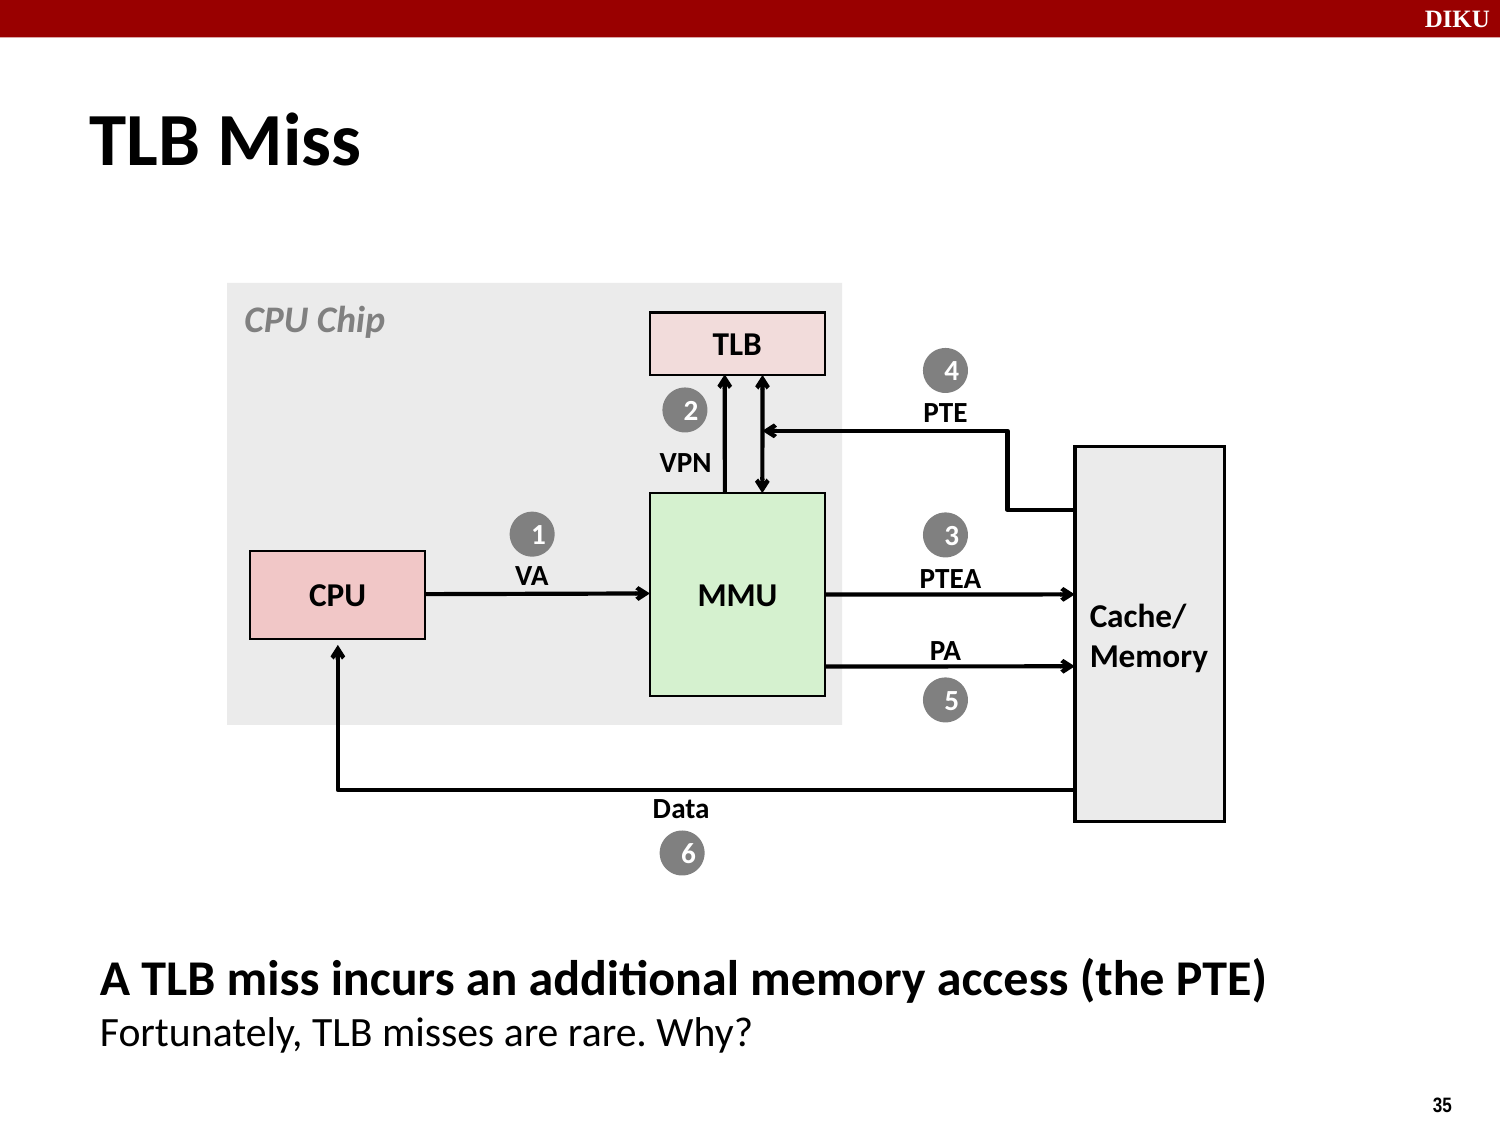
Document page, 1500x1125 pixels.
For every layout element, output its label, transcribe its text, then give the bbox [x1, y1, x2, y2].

text_box MMU [650, 493, 826, 697]
text_box [764, 433, 843, 592]
text_box TLB [649, 312, 825, 375]
text_box 2 [662, 387, 708, 433]
text_box Cache/ Memory [1074, 446, 1225, 822]
text_box Data [637, 792, 725, 834]
text_box PTEA [904, 597, 997, 604]
text_box PA [915, 624, 976, 664]
text_box PTEA [904, 552, 997, 592]
text_box 6 [659, 830, 705, 876]
text_box PTE [908, 387, 983, 429]
text_box PA [915, 669, 976, 676]
text_box VPN [644, 437, 727, 488]
text_box 4 [922, 347, 968, 393]
text_box [726, 375, 761, 493]
text_box 3 [922, 512, 968, 558]
text_box PTE [908, 433, 983, 438]
text_box TLB Miss [75, 71, 1500, 200]
text_box Data [637, 783, 725, 788]
text_box [227, 282, 843, 725]
text_box VA [500, 550, 564, 601]
text_box CPU [250, 551, 426, 639]
text_box A TLB miss incurs an additional memory access (the PTE) Fortunately, TLB misses are rare. Why? [85, 937, 1350, 1088]
text_box 1 [509, 511, 555, 557]
text_box CPU Chip [229, 287, 400, 348]
text_box 5 [922, 677, 968, 723]
text_box [826, 597, 843, 664]
